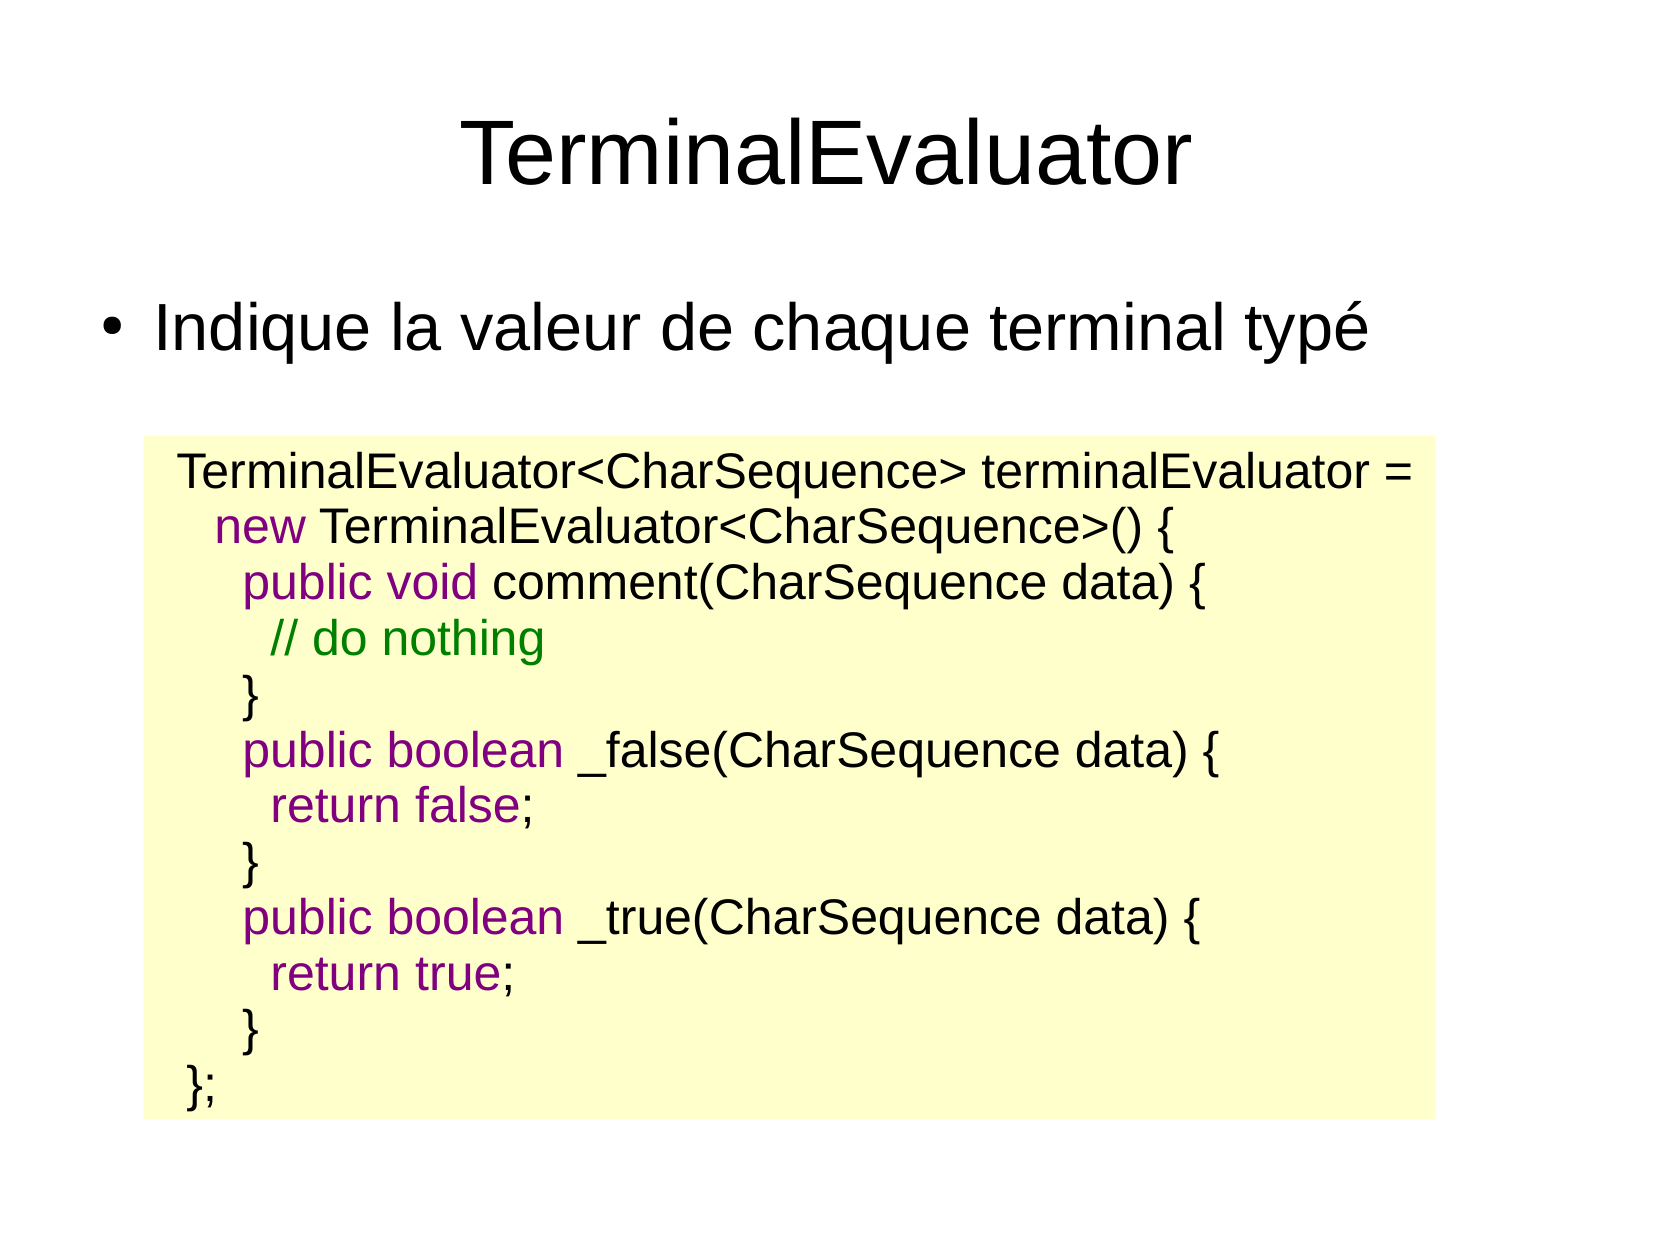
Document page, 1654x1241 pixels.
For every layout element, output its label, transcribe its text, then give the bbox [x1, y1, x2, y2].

list Indique la valeur de chaque terminal typé [82, 290, 1571, 414]
title TerminalEvaluator [82, 49, 1571, 257]
text_box TerminalEvaluator<CharSequence> terminalEvaluator = new TerminalEvaluator<CharSequence>() { public void comment(CharSequence data) { // do nothing } public boolean _false(CharSequence data) { return false; } public boolean _true(CharSequence data) { return true; } }; [143, 435, 1436, 1120]
